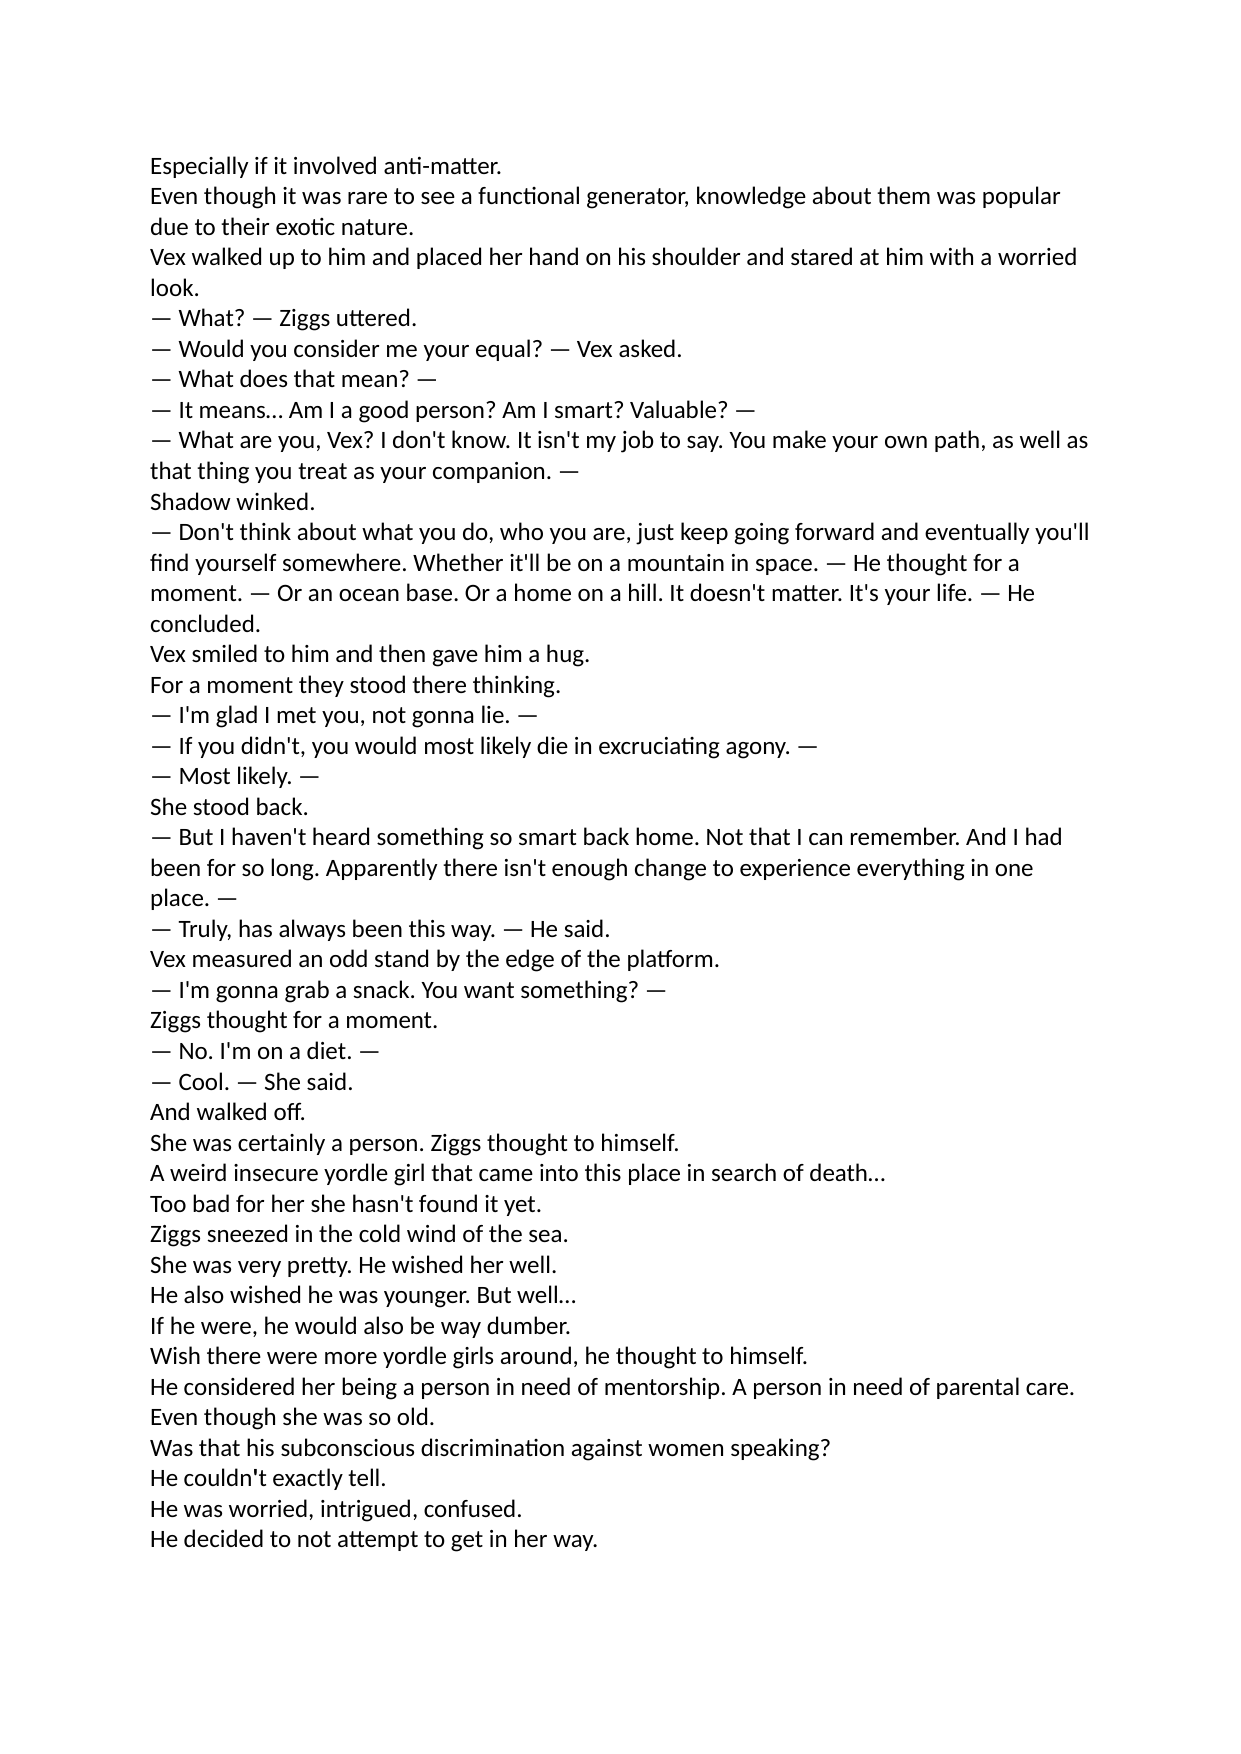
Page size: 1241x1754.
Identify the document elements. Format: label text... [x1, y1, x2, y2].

text Especially if it involved anti-matter. Even though it was rare to see a functional generator, knowledge about them was popular due to their exotic nature. Vex walked up to him and placed her hand on his shoulder and stared at him with a worried look. — What? — Ziggs uttered. — Would you consider me your equal? — Vex asked. — What does that mean? — — It means… Am I a good person? Am I smart? Valuable? — — What are you, Vex? I don't know. It isn't my job to say. You make your own path, as well as that thing you treat as your companion. — Shadow winked. — Don't think about what you do, who you are, just keep going forward and eventually you'll find yourself somewhere. Whether it'll be on a mountain in space. — He thought for a moment. — Or an ocean base. Or a home on a hill. It doesn't matter. It's your life. — He concluded. Vex smiled to him and then gave him a hug. For a moment they stood there thinking. — I'm glad I met you, not gonna lie. — — If you didn't, you would most likely die in excruciating agony. — — Most likely. — She stood back. — But I haven't heard something so smart back home. Not that I can remember. And I had been for so long. Apparently there isn't enough change to experience everything in one place. — — Truly, has always been this way. — He said. Vex measured an odd stand by the edge of the platform. — I'm gonna grab a snack. You want something? — Ziggs thought for a moment. — No. I'm on a diet. — — Cool. — She said. And walked off. She was certainly a person. Ziggs thought to himself. A weird insecure yordle girl that came into this place in search of death… Too bad for her she hasn't found it yet. Ziggs sneezed in the cold wind of the sea. She was very pretty. He wished her well. He also wished he was younger. But well… If he were, he would also be way dumber. Wish there were more yordle girls around, he thought to himself. He considered her being a person in need of mentorship. A person in need of parental care. Even though she was so old. Was that his subconscious discrimination against women speaking? He couldn't exactly tell. He was worried, intrigued, confused. He decided to not attempt to get in her way. [150, 150, 1090, 1584]
